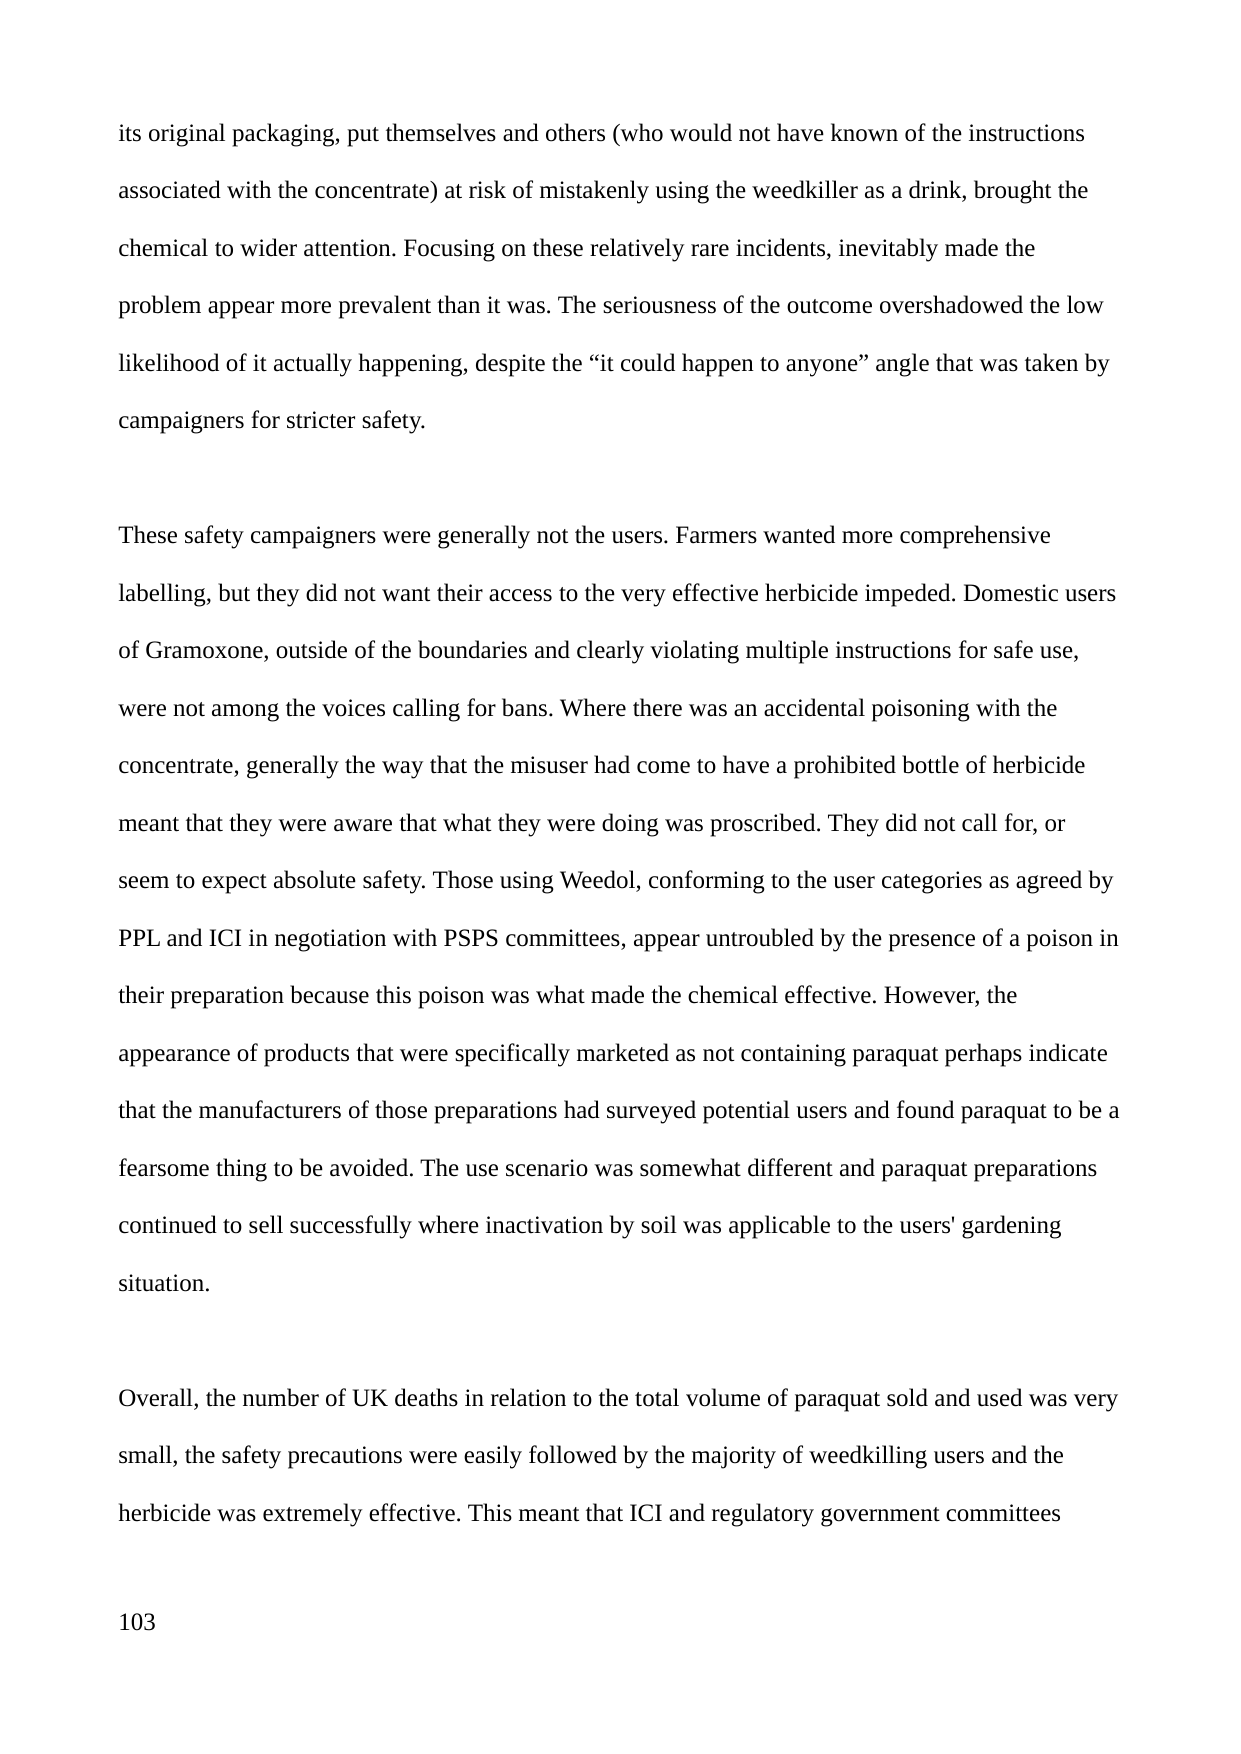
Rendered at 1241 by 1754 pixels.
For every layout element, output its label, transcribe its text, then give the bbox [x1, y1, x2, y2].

text These safety campaigners were generally not the users. Farmers wanted more comprehensive labelling, but they did not want their access to the very effective herbicide impeded. Domestic users of Gramoxone, outside of the boundaries and clearly violating multiple instructions for safe use, were not among the voices calling for bans. Where there was an accidental poisoning with the concentrate, generally the way that the misuser had come to have a prohibited bottle of herbicide meant that they were aware that what they were doing was proscribed. They did not call for, or seem to expect absolute safety. Those using Weedol, conforming to the user categories as agreed by PPL and ICI in negotiation with PSPS committees, appear untroubled by the presence of a poison in their preparation because this poison was what made the chemical effective. However, the appearance of products that were specifically marketed as not containing paraquat perhaps indicate that the manufacturers of those preparations had surveyed potential users and found paraquat to be a fearsome thing to be avoided. The use scenario was somewhat different and paraquat preparations continued to sell successfully where inactivation by soil was applicable to the users' gardening situation. [118, 521, 1122, 1297]
text Overall, the number of UK deaths in relation to the total volume of paraquat sold and used was very small, the safety precautions were easily followed by the majority of weedkilling users and the herbicide was extremely effective. This meant that ICI and regulatory government committees [118, 1383, 1122, 1527]
text its original packaging, put themselves and others (who would not have known of the instructions associated with the concentrate) at risk of mistakenly using the weedkiller as a drink, brought the chemical to wider attention. Focusing on these relatively rare incidents, inevitably made the problem appear more prevalent than it was. The seriousness of the outcome overshadowed the low likelihood of it actually happening, despite the “it could happen to anyone” angle that was taken by campaigners for stricter safety. [118, 118, 1122, 434]
